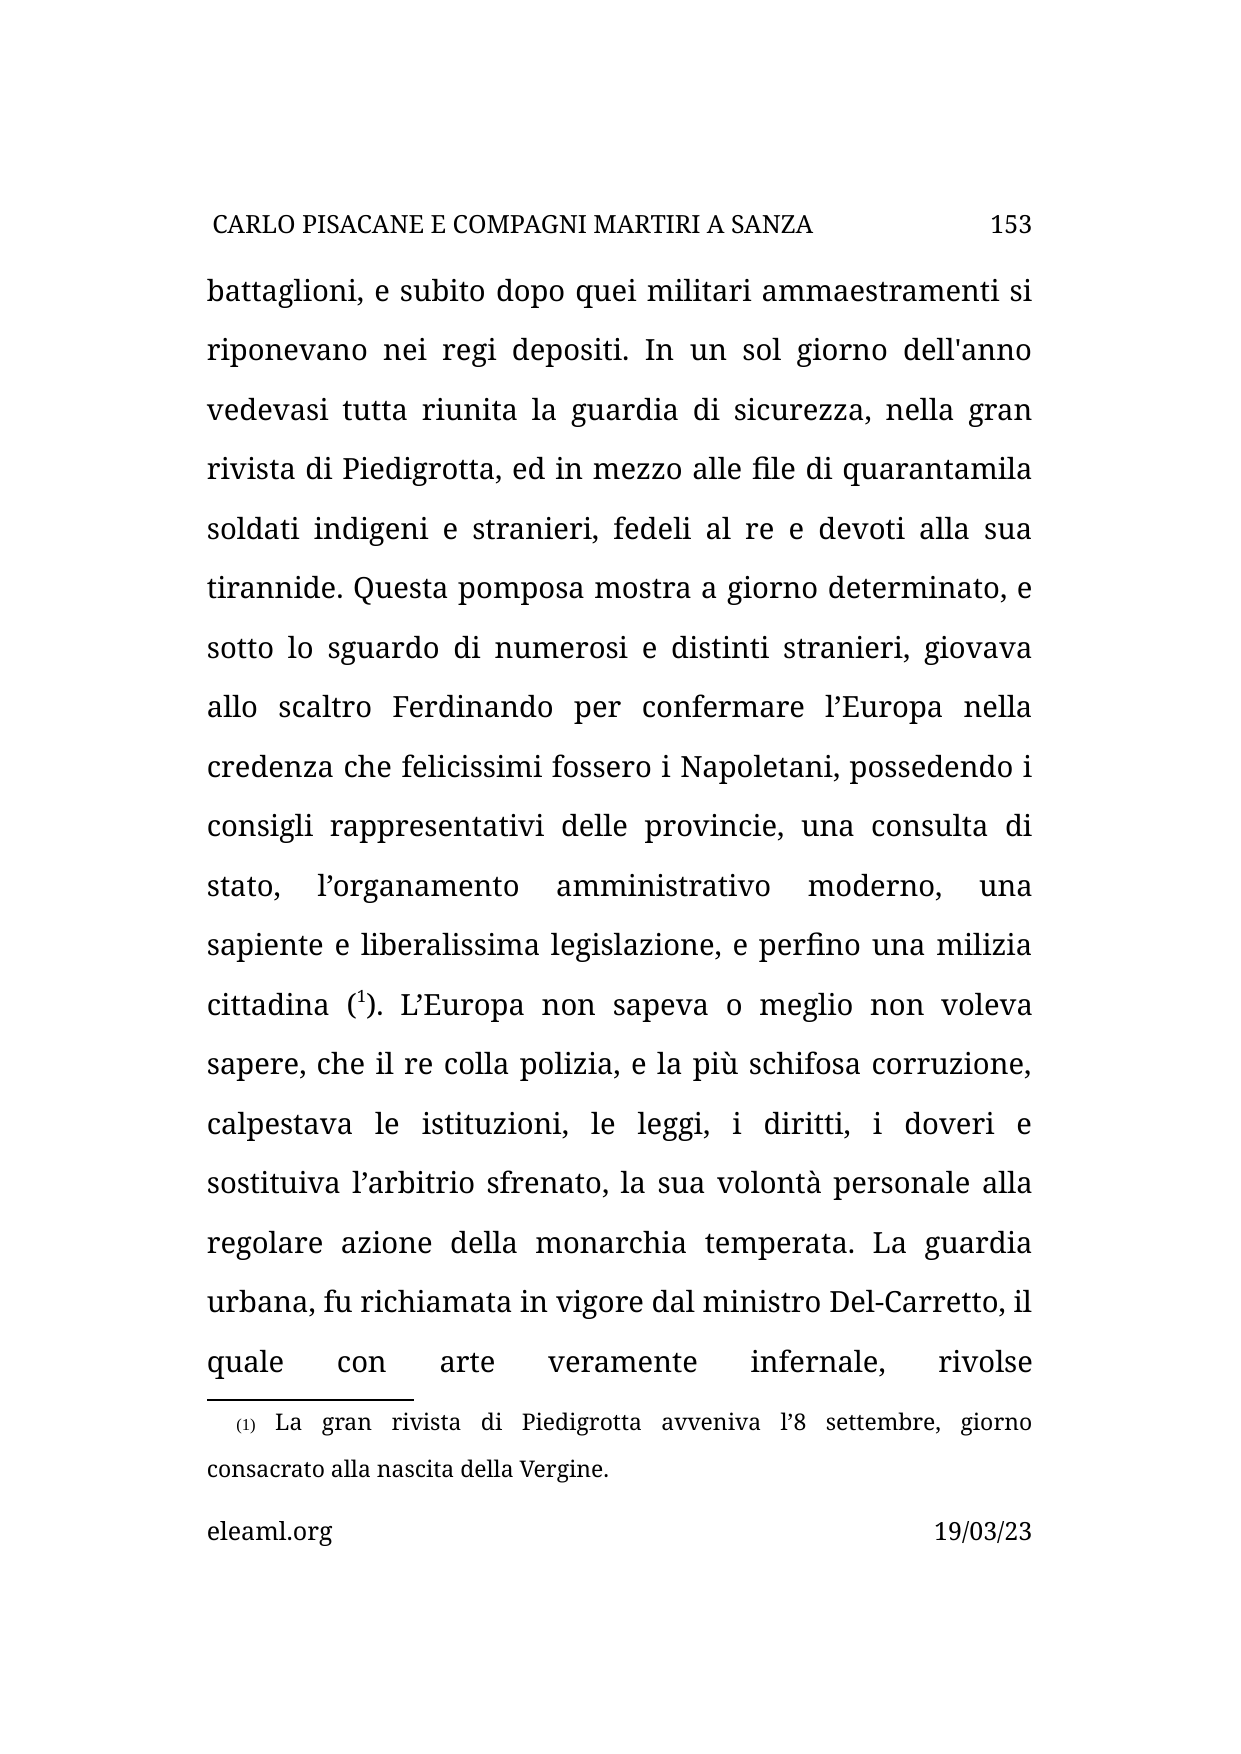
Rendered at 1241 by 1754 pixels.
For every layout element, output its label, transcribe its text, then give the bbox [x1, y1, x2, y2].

text La gran rivista di Piedigrotta avveniva l’8 settembre, giorno consacrato alla nascita della Vergine. [207, 1406, 1033, 1484]
text battaglioni, e subito dopo quei militari ammaestramenti si riponevano nei regi depositi. In un sol giorno dell'anno vedevasi tutta riunita la guardia di sicurezza, nella gran rivista di Piedigrotta, ed in mezzo alle file di quarantamila soldati indigeni e stranieri, fedeli al re e devoti alla sua tirannide. Questa pomposa mostra a giorno determinato, e sotto lo sguardo di numerosi e distinti stranieri, giovava allo scaltro Ferdinando per confermare l’Europa nella credenza che felicissimi fossero i Napoletani, possedendo i consigli rappresentativi delle provincie, una consulta di stato, l’organamento amministrativo moderno, una sapiente e liberalissima legislazione, e perfino una milizia cittadina (). L’Europa non sapeva o meglio non voleva sapere, che il re colla polizia, e la più schifosa corruzione, calpestava le istituzioni, le leggi, i diritti, i doveri e sostituiva l’arbitrio sfrenato, la sua volontà personale alla regolare azione della monarchia temperata. La guardia urbana, fu richiamata in vigore dal ministro Del-Carretto, il quale con arte veramente infernale, rivolse [207, 270, 1033, 1381]
